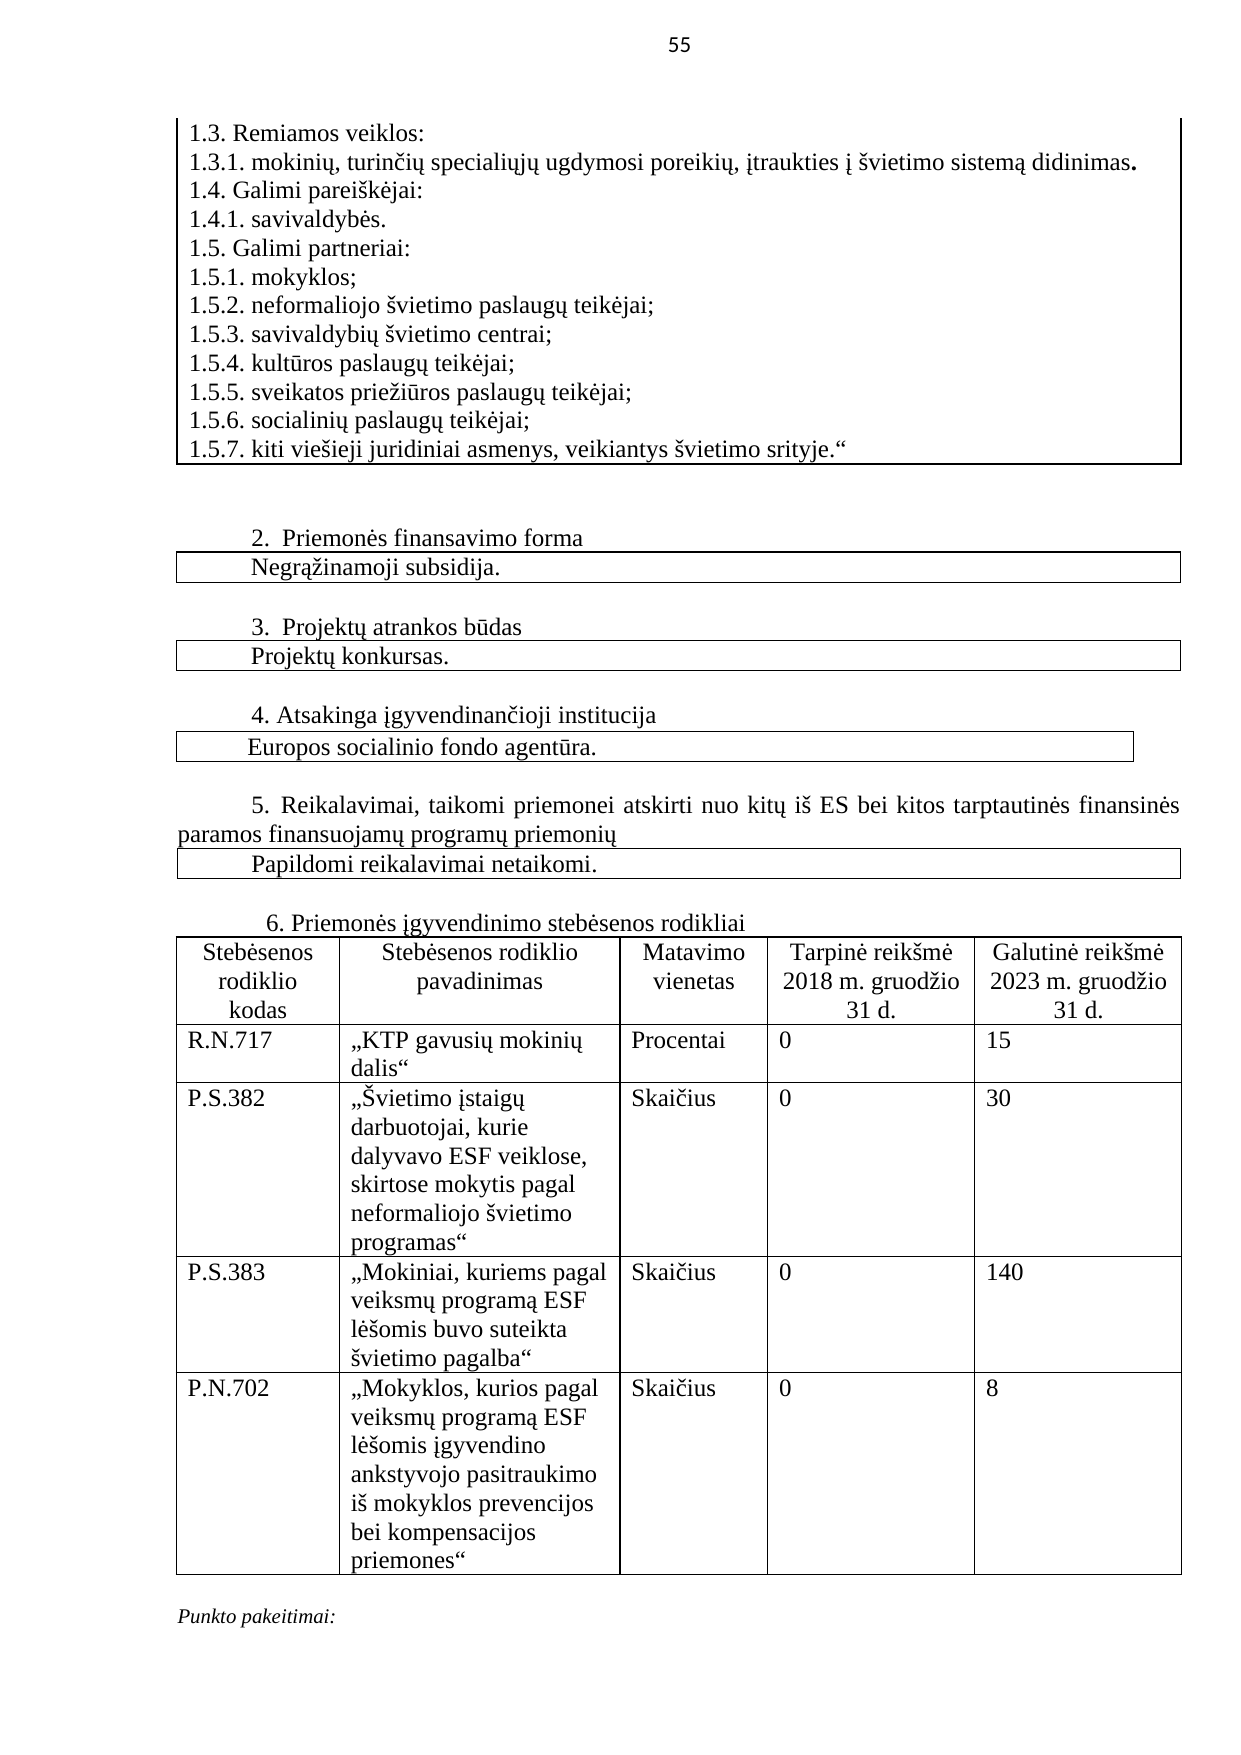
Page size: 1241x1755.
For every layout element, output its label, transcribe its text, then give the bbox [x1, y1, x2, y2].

table_cell 30 [975, 1083, 1181, 1256]
table_cell 0 [768, 1257, 974, 1372]
table_cell 1.3. Remiamos veiklos: 1.3.1. mokinių, turinčių specialiųjų ugdymosi poreikių, įtraukties į švietimo sistemą didinimas. [178, 118, 1180, 176]
text 4. Atsakinga įgyvendinančioji institucija [251, 700, 1181, 729]
table_cell 1.4. Galimi pareiškėjai: 1.4.1. savivaldybės. [178, 176, 1180, 233]
table_header Negrąžinamoji subsidija. [177, 553, 1180, 582]
text 6. Priemonės įgyvendinimo stebėsenos rodikliai [177, 908, 1181, 936]
table_header Europos socialinio fondo agentūra. [177, 732, 1133, 761]
table_cell „Mokiniai, kuriems pagal veiksmų programą ESF lėšomis buvo suteikta švietimo pagalba“ [340, 1257, 619, 1372]
table_cell 140 [975, 1257, 1181, 1372]
table_cell Procentai [621, 1025, 767, 1082]
table_cell Skaičius [621, 1083, 767, 1256]
table_cell „Švietimo įstaigų darbuotojai, kurie dalyvavo ESF veiklose, skirtose mokytis pagal neformaliojo švietimo programas“ [340, 1083, 619, 1256]
table_cell „Mokyklos, kurios pagal veiksmų programą ESF lėšomis įgyvendino ankstyvojo pasitraukimo iš mokyklos prevencijos bei kompensacijos priemones“ [340, 1373, 619, 1574]
table_cell Skaičius [621, 1373, 767, 1574]
text Punkto pakeitimai: [177, 1604, 1181, 1628]
table_cell 1.5. Galimi partneriai: 1.5.1. mokyklos; 1.5.2. neformaliojo švietimo paslaugų teikėjai; 1.5.3. savivaldybių švietimo centrai; 1.5.4. kultūros paslaugų teikėjai; 1.5.5. sveikatos priežiūros paslaugų teikėjai; 1.5.6. socialinių paslaugų teikėjai; 1.5.7. kiti viešieji juridiniai asmenys, veikiantys švietimo srityje.“ [178, 233, 1180, 463]
table_cell 0 [768, 1025, 974, 1082]
text 2. Priemonės finansavimo forma [251, 523, 1181, 551]
table_cell 0 [768, 1373, 974, 1574]
table_header Stebėsenos rodiklio kodas [177, 938, 339, 1024]
text 5. Reikalavimai, taikomi priemonei atskirti nuo kitų iš ES bei kitos tarptautinės finansinės paramos finansuojamų programų priemonių [177, 791, 1181, 848]
table_cell P.N.702 [177, 1373, 339, 1574]
table_header Tarpinė reikšmė 2018 m. gruodžio 31 d. [768, 938, 974, 1024]
table_cell 8 [975, 1373, 1181, 1574]
table_cell P.S.383 [177, 1257, 339, 1372]
table_cell „KTP gavusių mokinių dalis“ [340, 1025, 619, 1082]
table_header Stebėsenos rodiklio pavadinimas [340, 938, 619, 1024]
table_cell 15 [975, 1025, 1181, 1082]
table_header Galutinė reikšmė 2023 m. gruodžio 31 d. [975, 938, 1181, 1024]
table_cell R.N.717 [177, 1025, 339, 1082]
table_header Papildomi reikalavimai netaikomi. [178, 849, 1180, 878]
table_cell Skaičius [621, 1257, 767, 1372]
table_cell P.S.382 [177, 1083, 339, 1256]
table_cell 0 [768, 1083, 974, 1256]
table_header Matavimo vienetas [621, 938, 767, 1024]
table_header Projektų konkursas. [177, 641, 1180, 670]
text 3. Projektų atrankos būdas [251, 612, 1181, 640]
